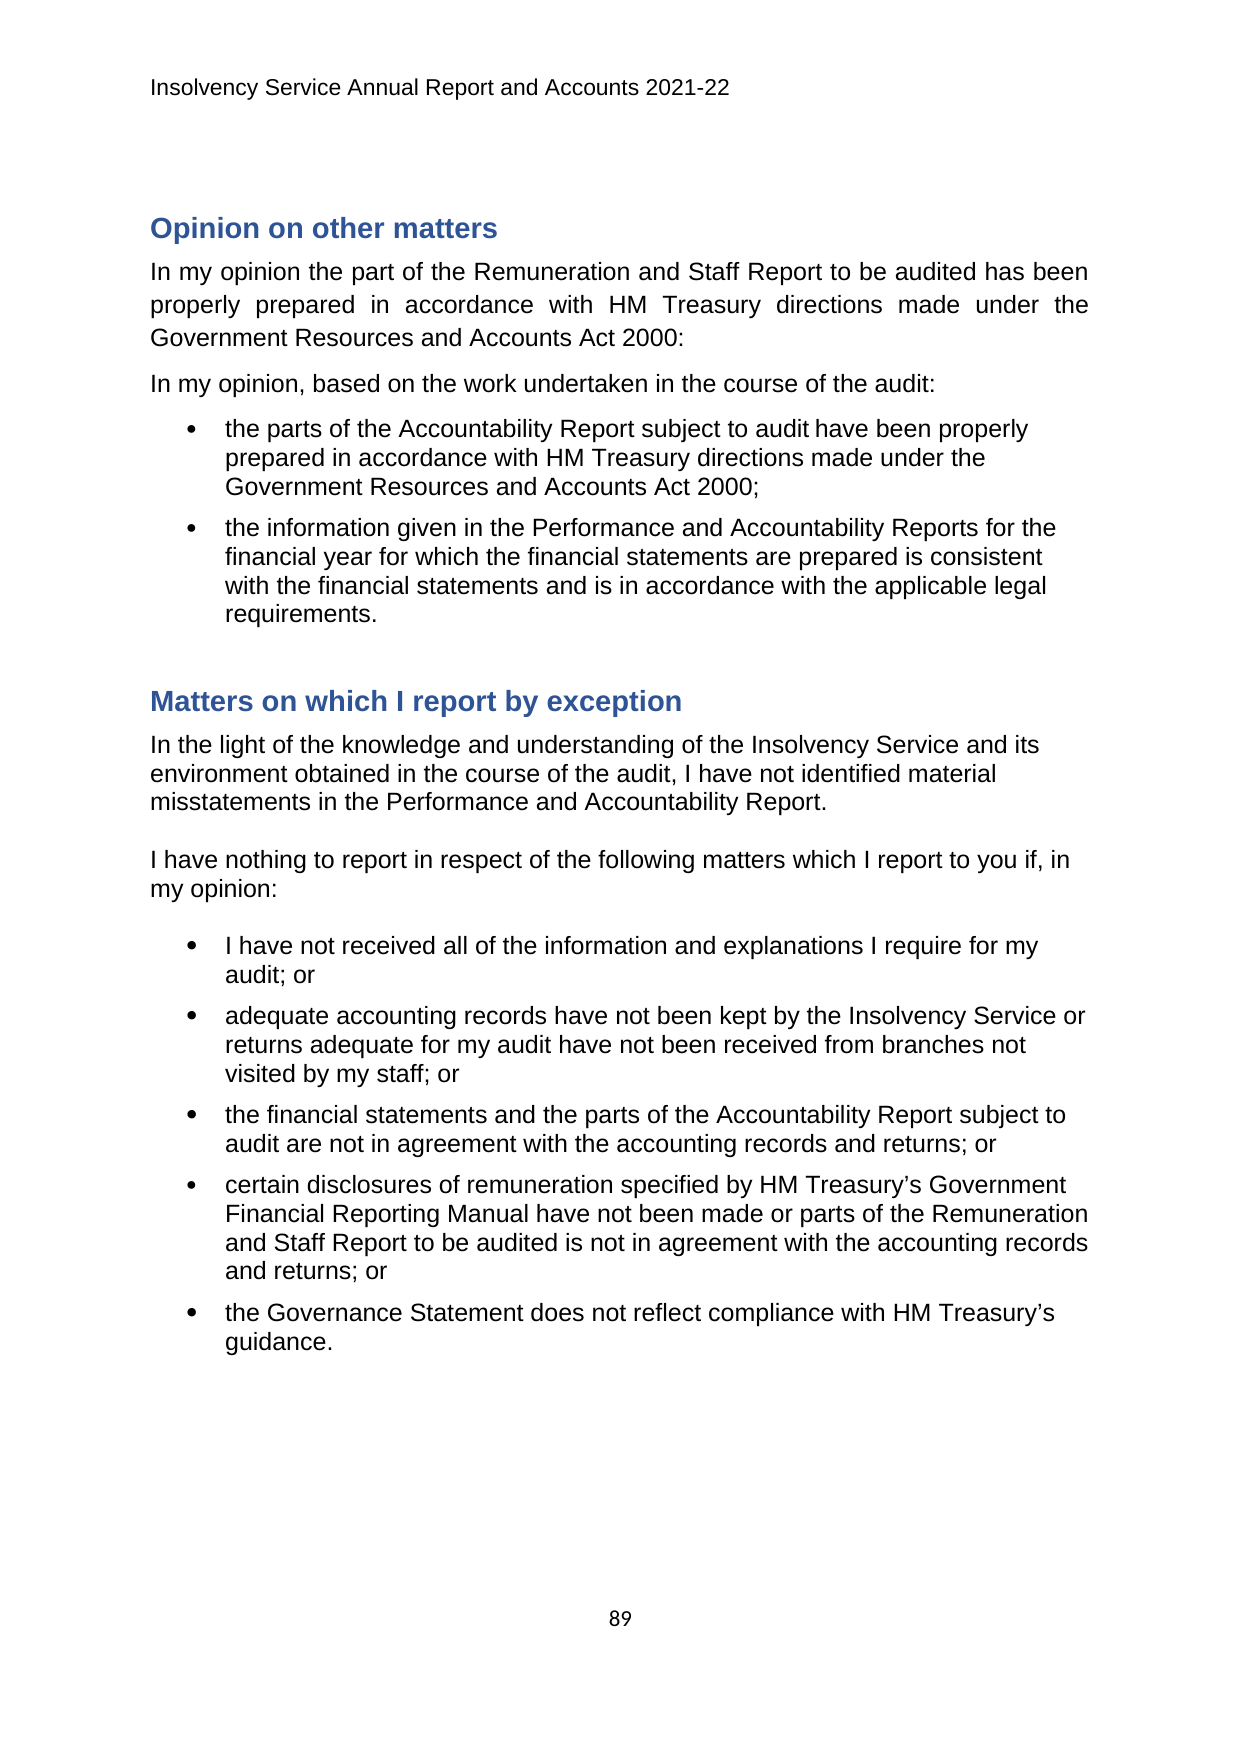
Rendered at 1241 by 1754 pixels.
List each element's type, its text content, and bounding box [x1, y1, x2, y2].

text I have nothing to report in respect of the following matters which I report to you if, in my opinion: [150, 845, 1090, 902]
text In my opinion, based on the work undertaken in the course of the audit: [150, 369, 1090, 398]
text In my opinion the part of the Remuneration and Staff Report to be audited has been properly prepared in accordance with HM Treasury directions made under the Government Resources and Accounts Act 2000: [150, 257, 1090, 352]
subtitle Opinion on other matters [150, 211, 1090, 245]
list certain disclosures of remuneration specified by HM Treasury’s Government Financial Reporting Manual have not been made or parts of the Remuneration and Staff Report to be audited is not in agreement with the accounting records and returns; or [187, 1170, 1090, 1285]
list the Governance Statement does not reflect compliance with HM Treasury’s guidance. [187, 1298, 1090, 1355]
list the parts of the Accountability Report subject to audit have been properly prepared in accordance with HM Treasury directions made under the Government Resources and Accounts Act 2000; [187, 414, 1090, 501]
list the financial statements and the parts of the Accountability Report subject to audit are not in agreement with the accounting records and returns; or [187, 1100, 1090, 1158]
list I have not received all of the information and explanations I require for my audit; or [187, 931, 1090, 989]
list the information given in the Performance and Accountability Reports for the financial year for which the financial statements are prepared is consistent with the financial statements and is in accordance with the applicable legal requirements. [187, 513, 1090, 654]
text In the light of the knowledge and understanding of the Insolvency Service and its environment obtained in the course of the audit, I have not identified material misstatements in the Performance and Accountability Report. [150, 730, 1090, 816]
list adequate accounting records have not been kept by the Insolvency Service or returns adequate for my audit have not been received from branches not visited by my staff; or [187, 1001, 1090, 1087]
subtitle Matters on which I report by exception [150, 684, 1090, 717]
